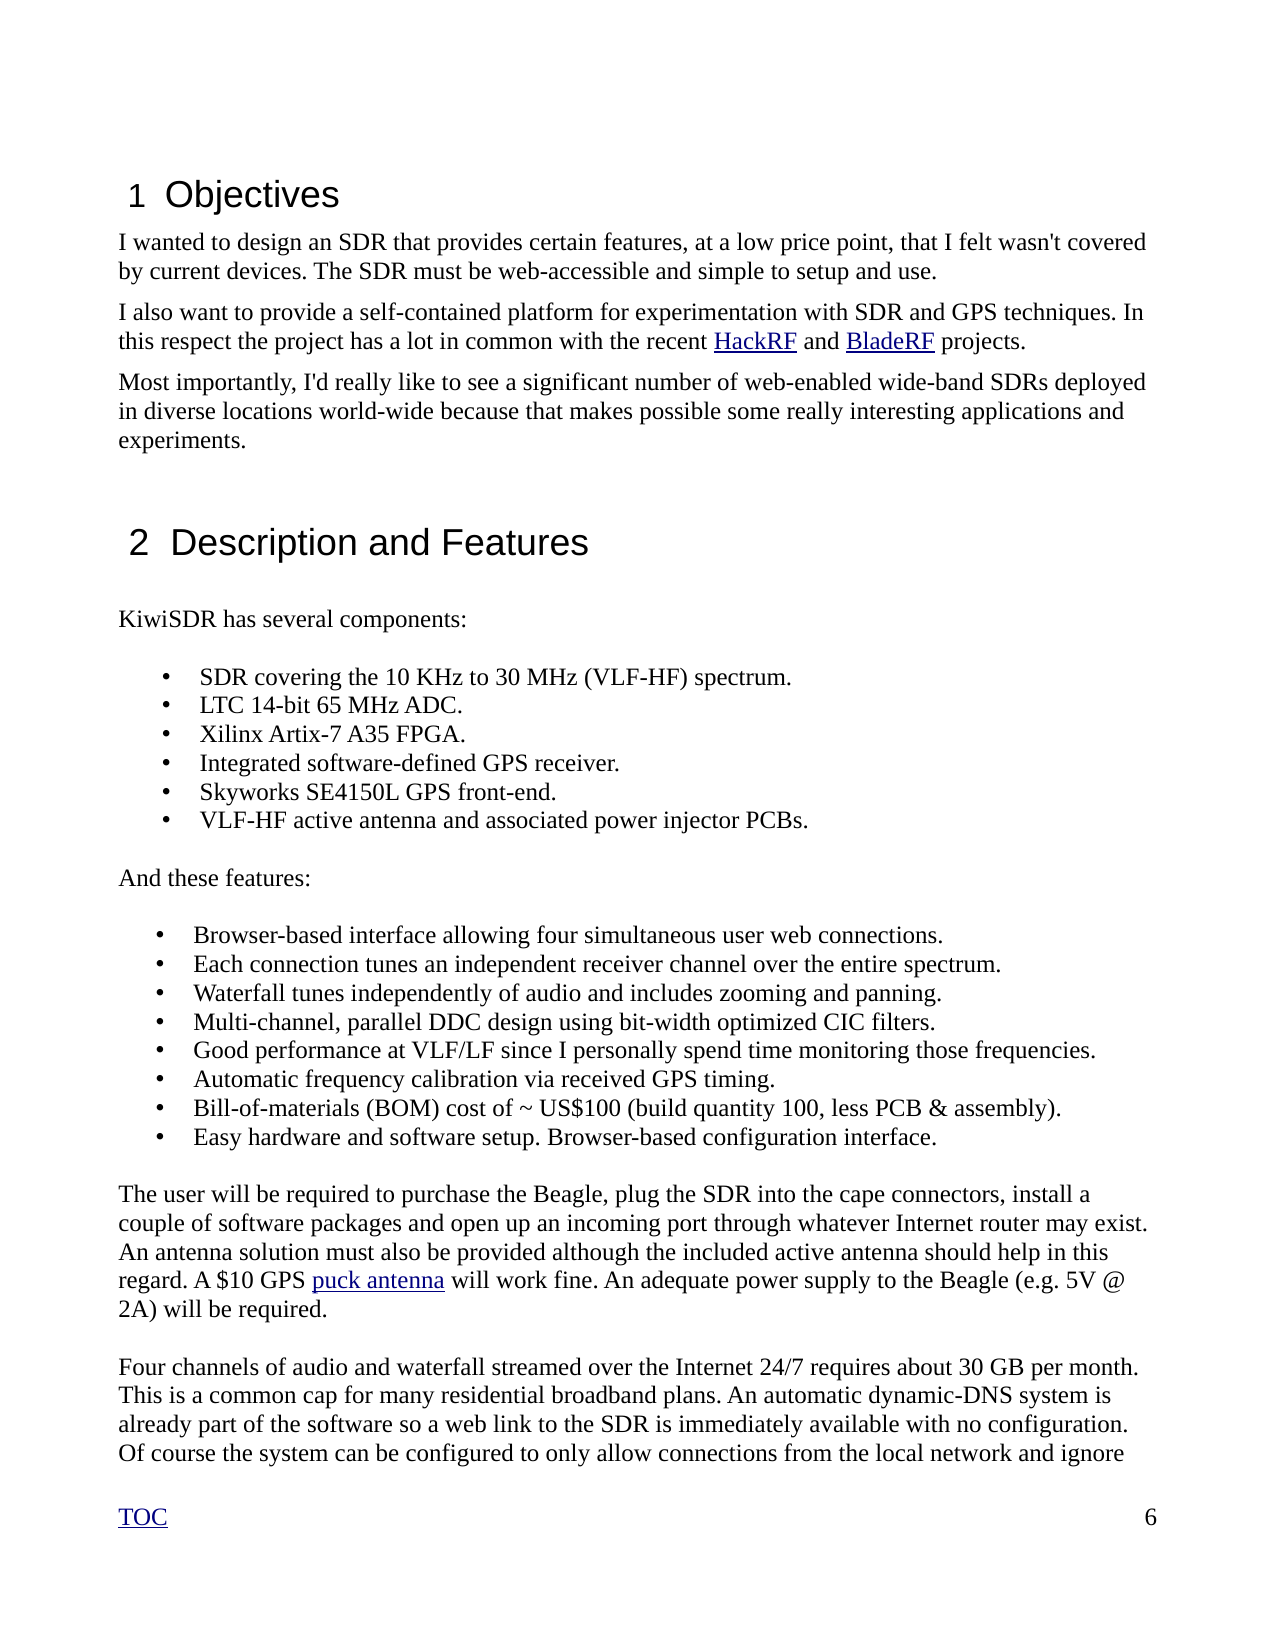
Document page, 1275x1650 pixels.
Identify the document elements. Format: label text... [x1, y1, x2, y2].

list Skyworks SE4150L GPS front-end. [162, 777, 1157, 806]
text The user will be required to purchase the Beagle, plug the SDR into the cape connectors, install a couple of software packages and open up an incoming port through whatever Internet router may exist. An antenna solution must also be provided although the included active antenna should help in this regard. A $10 GPS puck antenna will work fine. An adequate power supply to the Beagle (e.g. 5V @ 2A) will be required. [118, 1179, 1157, 1323]
list Good performance at VLF/LF since I personally spend time monitoring those frequencies. [156, 1036, 1157, 1064]
list Bill-of-materials (BOM) cost of ~ US$100 (build quantity 100, less PCB & assembly). [156, 1093, 1157, 1122]
subtitle Objectives [118, 172, 1157, 215]
text I wanted to design an SDR that provides certain features, at a low price point, that I felt wasn't covered by current devices. The SDR must be web-accessible and simple to setup and use. [118, 227, 1157, 285]
text I also want to provide a self-contained platform for experimentation with SDR and GPS techniques. In this respect the project has a lot in common with the recent HackRF and BladeRF projects. [118, 297, 1157, 355]
list Browser-based interface allowing four simultaneous user web connections. [156, 921, 1157, 949]
list Multi-channel, parallel DDC design using bit-width optimized CIC filters. [156, 1007, 1157, 1036]
subtitle Description and Features [118, 520, 1157, 563]
text Most importantly, I'd really like to see a significant number of web-enabled wide-band SDRs deployed in diverse locations world-wide because that makes possible some really interesting applications and experiments. [118, 367, 1157, 454]
list Waterfall tunes independently of audio and includes zooming and panning. [156, 978, 1157, 1007]
list SDR covering the 10 KHz to 30 MHz (VLF-HF) spectrum. [162, 662, 1157, 691]
list Xilinx Artix-7 A35 FPGA. [162, 719, 1157, 748]
list LTC 14-bit 65 MHz ADC. [162, 691, 1157, 719]
list Automatic frequency calibration via received GPS timing. [156, 1064, 1157, 1093]
text Four channels of audio and waterfall streamed over the Internet 24/7 requires about 30 GB per month. This is a common cap for many residential broadband plans. An automatic dynamic-DNS system is already part of the software so a web link to the SDR is immediately available with no configuration. Of course the system can be configured to only allow connections from the local network and ignore [118, 1352, 1157, 1467]
list Integrated software-defined GPS receiver. [162, 748, 1157, 777]
text And these features: [118, 863, 1157, 892]
list VLF-HF active antenna and associated power injector PCBs. [162, 806, 1157, 834]
list Easy hardware and software setup. Browser-based configuration interface. [156, 1122, 1157, 1151]
list Each connection tunes an independent receiver channel over the entire spectrum. [156, 949, 1157, 978]
text KiwiSDR has several components: [118, 604, 1157, 633]
